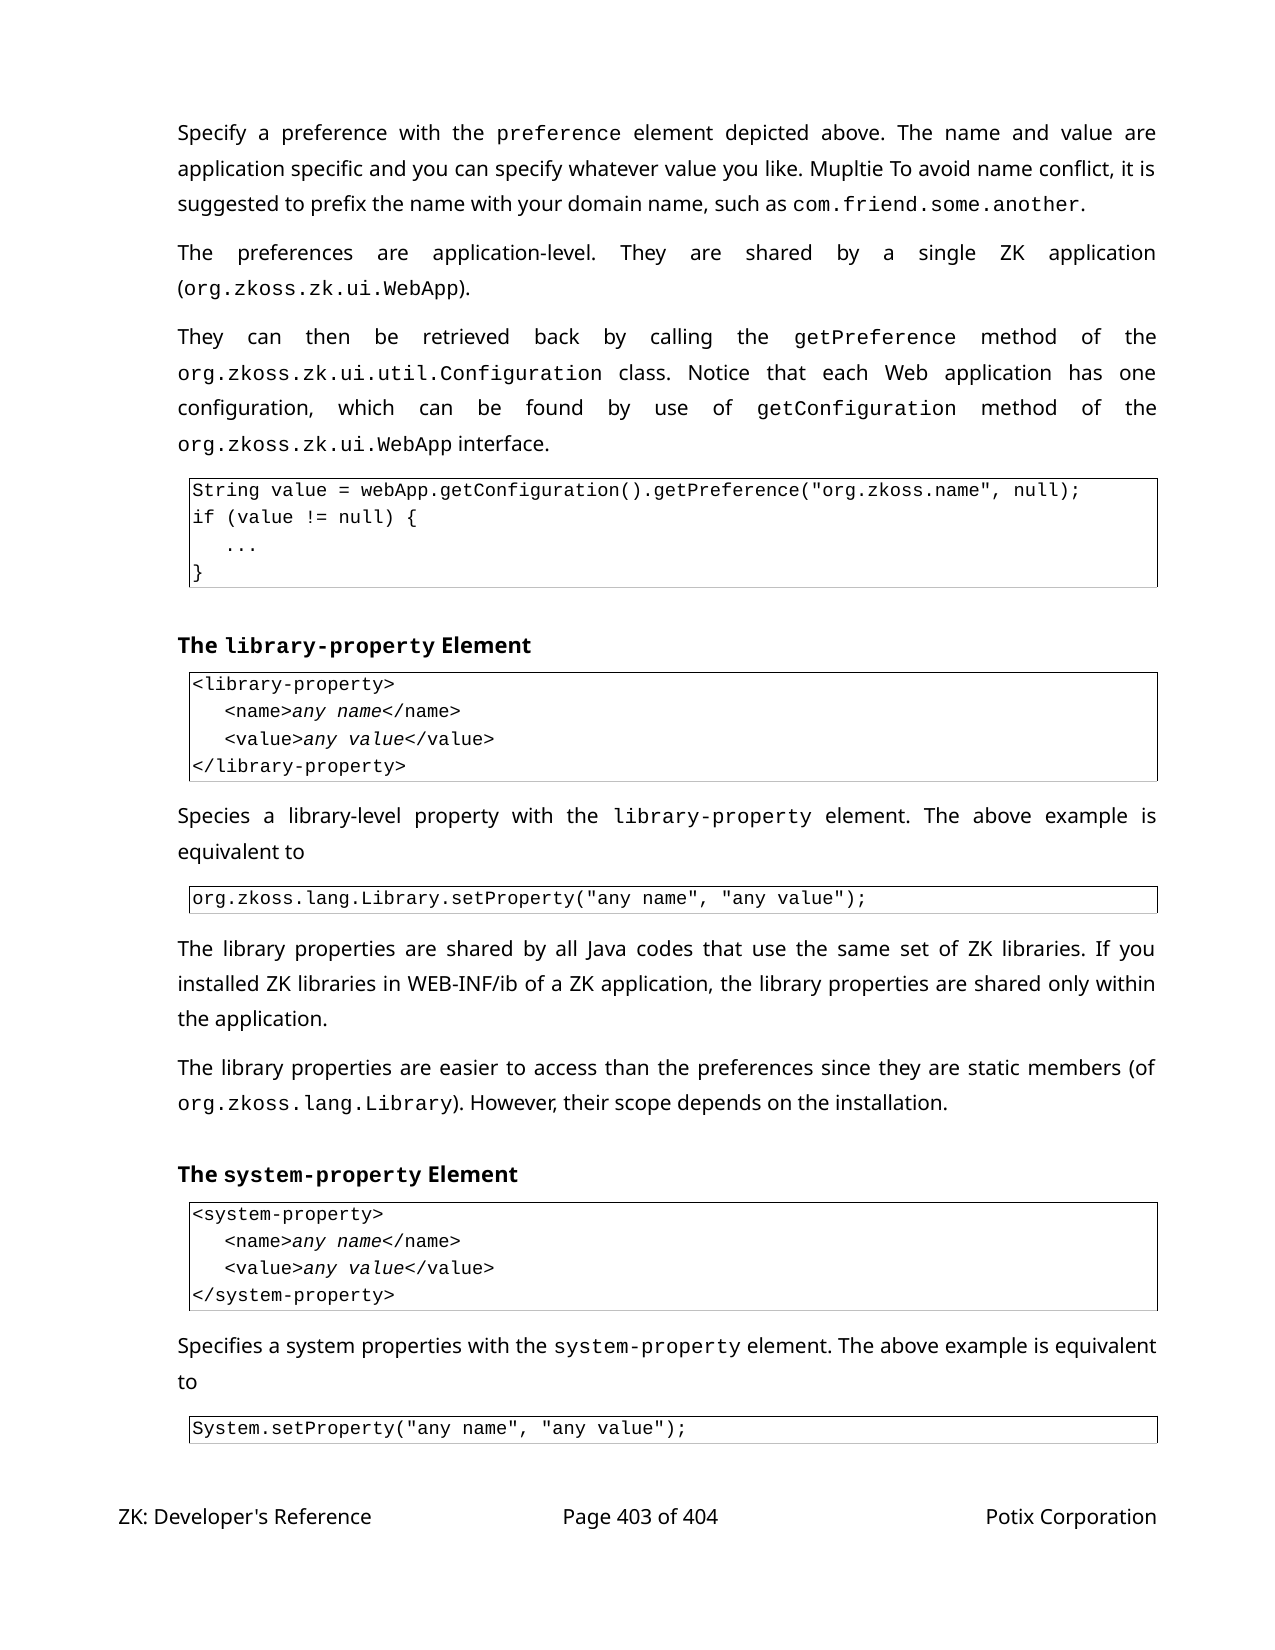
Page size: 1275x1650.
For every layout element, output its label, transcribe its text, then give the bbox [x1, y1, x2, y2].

text The preferences are application-level. They are shared by a single ZK application (org.zkoss.zk.ui.WebApp). [177, 238, 1157, 302]
text They can then be retrieved back by calling the getPreference method of the org.zkoss.zk.ui.util.Configuration class. Notice that each Web application has one configuration, which can be found by use of getConfiguration method of the org.zkoss.zk.ui.WebApp interface. [177, 322, 1157, 457]
text if (value != null) { [190, 505, 1157, 529]
text } [190, 560, 1157, 587]
text String value = webApp.getConfiguration().getPreference("org.zkoss.name", null); [190, 479, 1157, 502]
text System.setProperty("any name", "any value"); [190, 1417, 1157, 1443]
text The library properties are shared by all Java codes that use the same set of ZK libraries. If you installed ZK libraries in WEB-INF/ib of a ZK application, the library properties are shared only within the application. [177, 934, 1157, 1032]
text <system-property> [190, 1203, 1157, 1226]
text <library-property> [190, 673, 1157, 696]
subtitle The system-property Element [177, 1159, 1157, 1189]
text Specifies a system properties with the system-property element. The above example is equivalent to [177, 1331, 1157, 1395]
text <name>any name</name> [190, 1229, 1157, 1253]
text <name>any name</name> [190, 699, 1157, 723]
text <value>any value</value> [190, 1256, 1157, 1280]
text ... [190, 532, 1157, 557]
text </system-property> [190, 1283, 1157, 1310]
subtitle The library-property Element [177, 629, 1157, 659]
text org.zkoss.lang.Library.setProperty("any name", "any value"); [190, 887, 1157, 913]
text <value>any value</value> [190, 726, 1157, 751]
text </library-property> [190, 753, 1157, 781]
text The library properties are easier to access than the preferences since they are static members (of org.zkoss.lang.Library). However, their scope depends on the installation. [177, 1053, 1157, 1117]
text Specify a preference with the preference element depicted above. The name and value are application specific and you can specify whatever value you like. Mupltie To avoid name conflict, it is suggested to prefix the name with your domain name, such as com.friend.some.another. [177, 118, 1157, 217]
text Species a library-level property with the library-property element. The above example is equivalent to [177, 801, 1157, 865]
